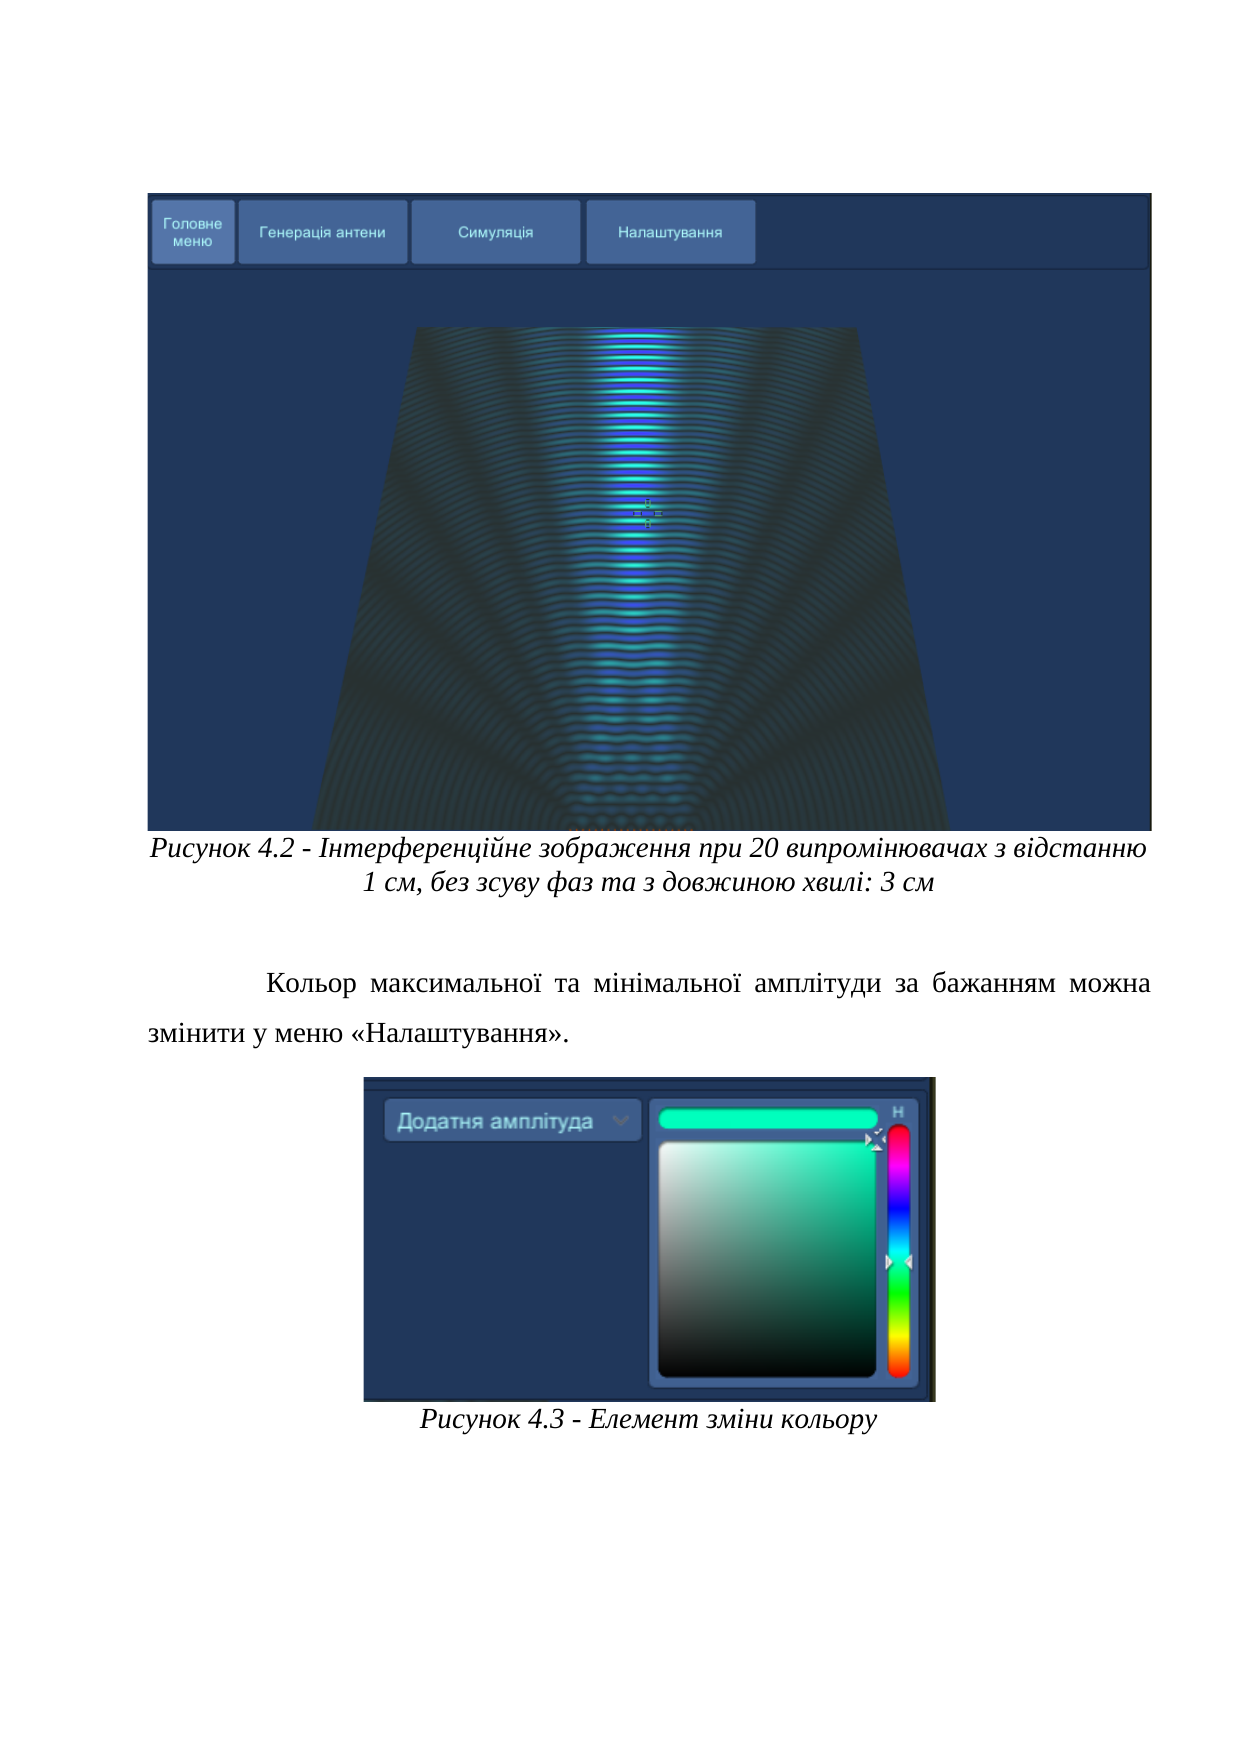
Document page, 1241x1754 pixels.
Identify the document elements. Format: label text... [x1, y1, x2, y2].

text Рисунок 4.3 - Елемент зміни кольору [364, 1402, 936, 1435]
text Рисунок 4.2 - Інтерференційне зображення при 20 випромінювачах з відстанню 1 см, без зсуву фаз та з довжиною хвилі: 3 см [148, 831, 1152, 898]
text Кольор максимальної та мінімальної амплітуди за бажанням можна змінити у меню «Налаштування». [148, 965, 1152, 1048]
picture [147, 193, 1152, 831]
picture [363, 1077, 936, 1402]
